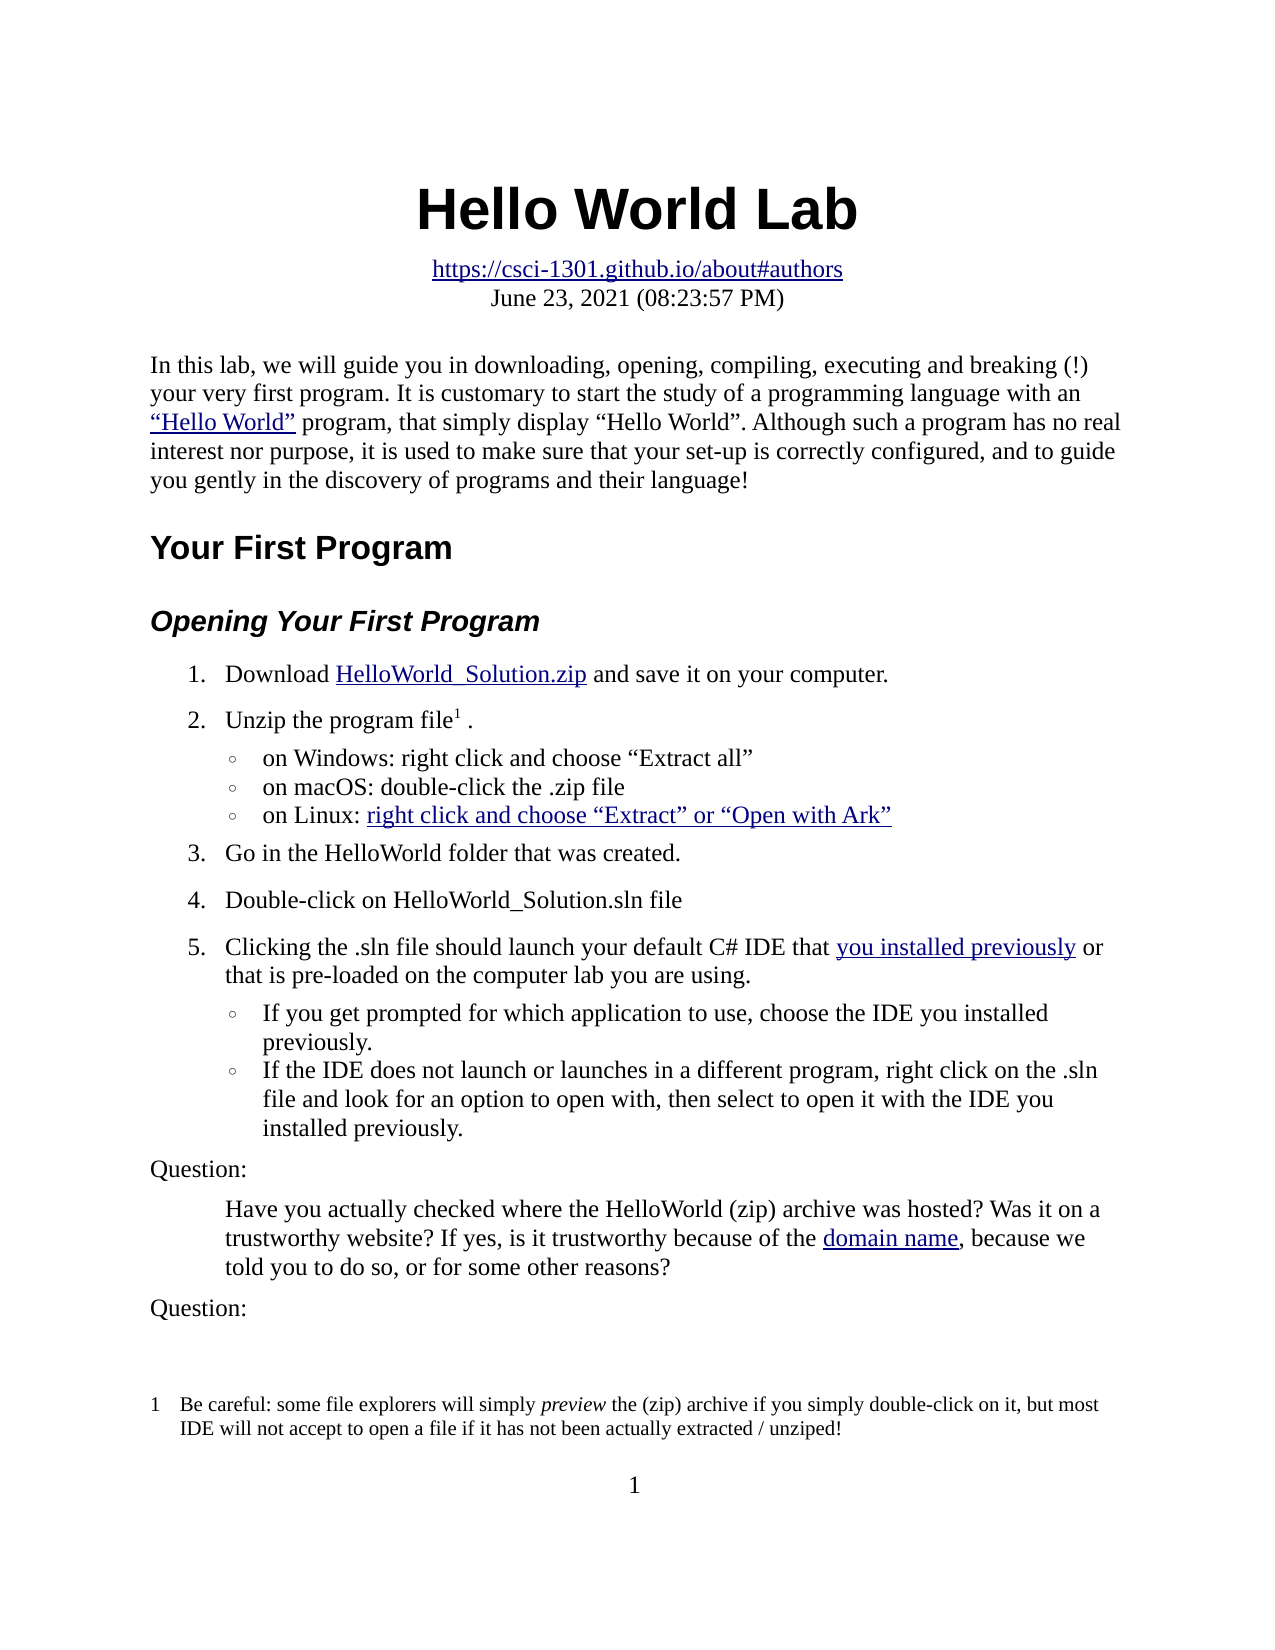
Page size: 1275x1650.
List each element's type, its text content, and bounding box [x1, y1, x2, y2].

subtitle Opening Your First Program [150, 604, 1125, 637]
list If the IDE does not launch or launches in a different program, right click on the .sln file and look for an option to open with, then select to open it with the IDE you installed previously. [225, 1056, 1125, 1142]
title Hello World Lab [150, 175, 1125, 242]
list Clicking the .sln file should launch your default C# IDE that you installed previously or that is pre-loaded on the computer lab you are using. [187, 932, 1125, 989]
list on Linux: right click and choose “Extract” or “Open with Ark” [225, 801, 1125, 829]
text June 23, 2021 (08:23:57 PM) [150, 283, 1125, 312]
list Unzip the program file . [187, 705, 1125, 734]
list on macOS: double-click the .zip file [225, 772, 1125, 801]
text Have you actually checked where the HelloWorld (zip) archive was hosted? Was it on a trustworthy website? If yes, is it trustworthy because of the domain name, because we told you to do so, or for some other reasons? [225, 1194, 1125, 1281]
subtitle Your First Program [150, 527, 1125, 566]
list Go in the HelloWorld folder that was created. [187, 838, 1125, 867]
list Download HelloWorld_Solution.zip and save it on your computer. [187, 659, 1125, 687]
list Be careful: some file explorers will simply preview the (zip) archive if you simply double-click on it, but most IDE will not accept to open a file if it has not been actually extracted / unziped! [150, 1392, 1125, 1440]
list on Windows: right click and choose “Extract all” [225, 743, 1125, 772]
list If you get prompted for which application to use, choose the IDE you installed previously. [225, 998, 1125, 1056]
text https://csci-1301.github.io/about#authors [150, 254, 1125, 283]
list Double-click on HelloWorld_Solution.sln file [187, 885, 1125, 914]
text Question: [150, 1154, 1125, 1182]
text In this lab, we will guide you in downloading, opening, compiling, executing and breaking (!) your very first program. It is customary to start the study of a programming language with an “Hello World” program, that simply display “Hello World”. Although such a program has no real interest nor purpose, it is used to make sure that your set-up is correctly configured, and to guide you gently in the discovery of programs and their language! [150, 350, 1125, 493]
text Question: [150, 1293, 1125, 1321]
